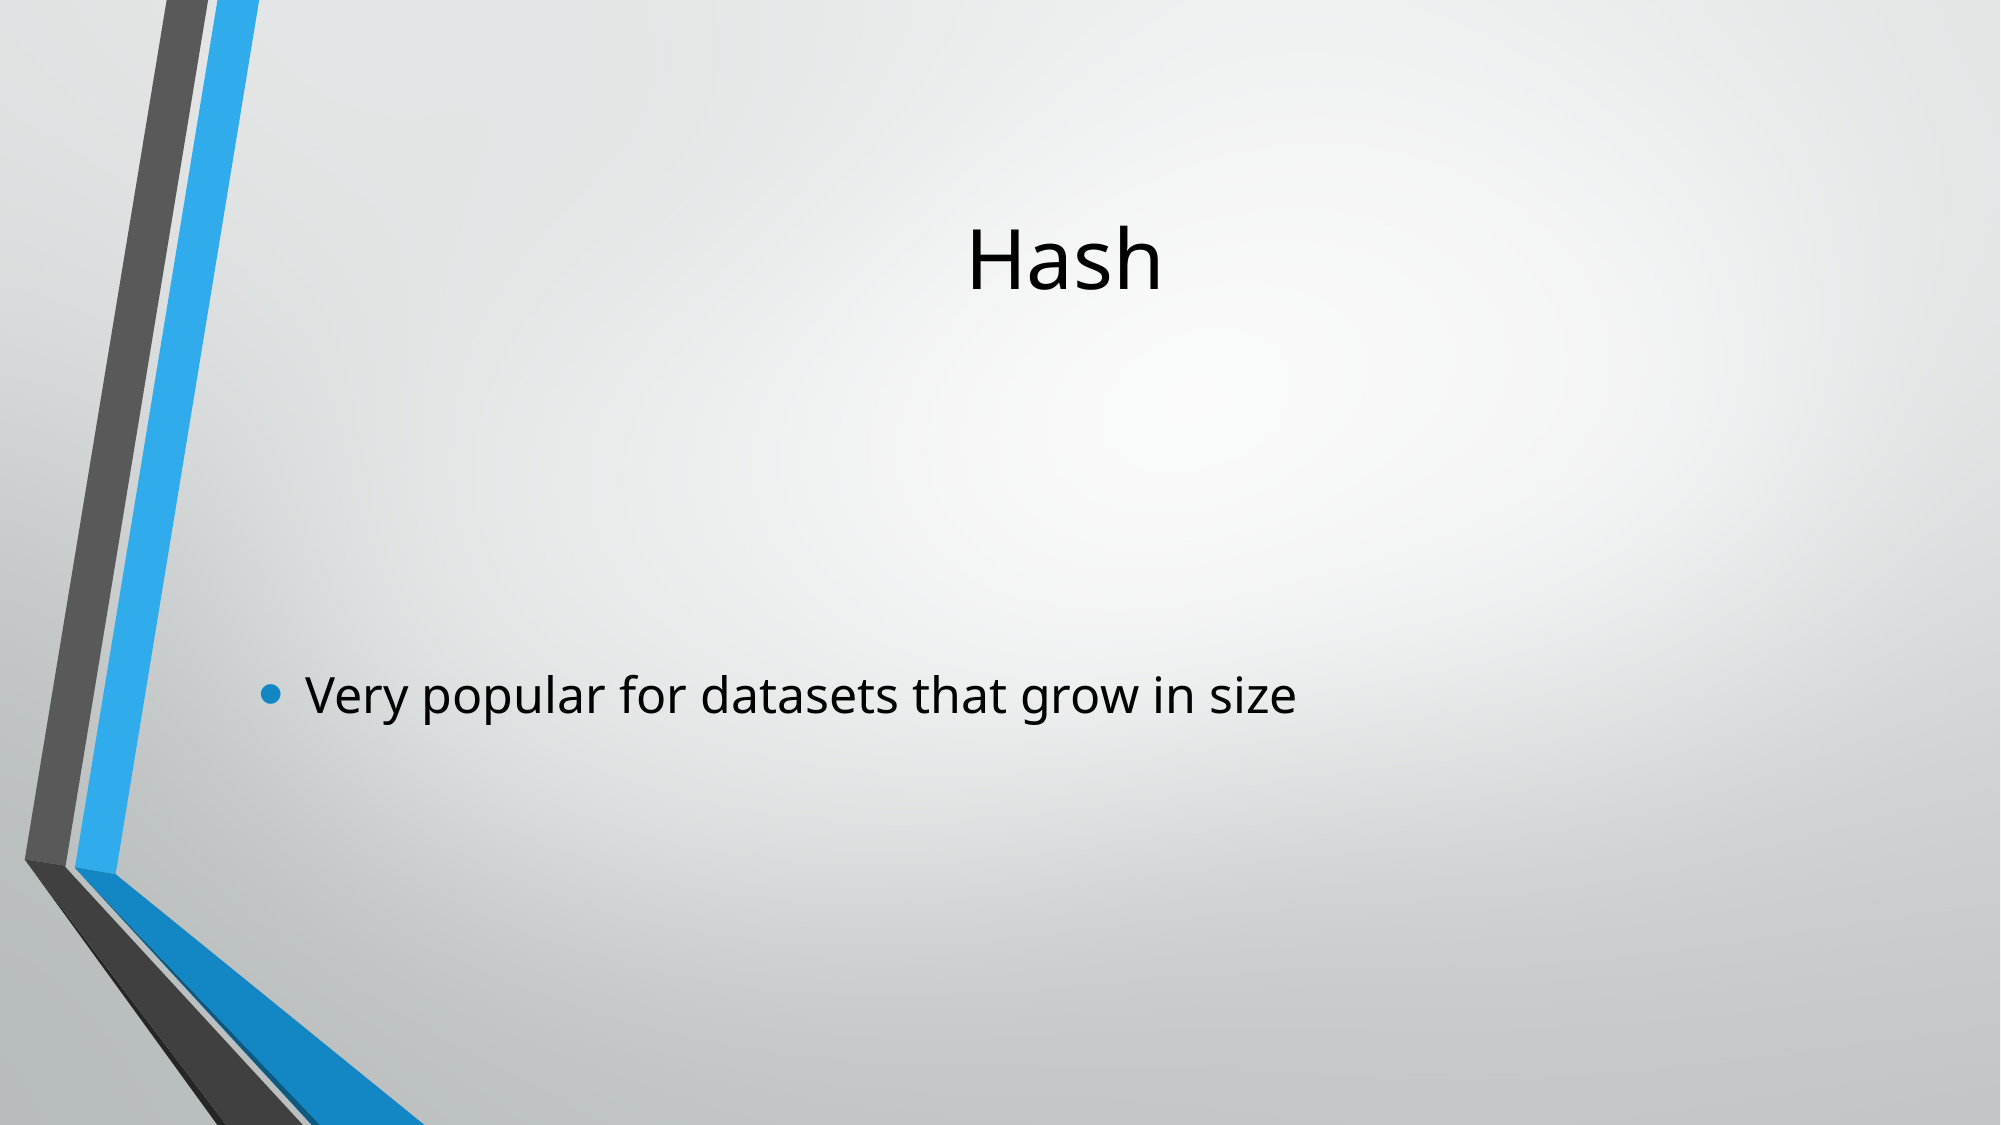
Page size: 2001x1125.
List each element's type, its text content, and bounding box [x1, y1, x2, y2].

title Hash [243, 112, 1887, 400]
list Very popular for datasets that grow in size [243, 437, 1887, 950]
